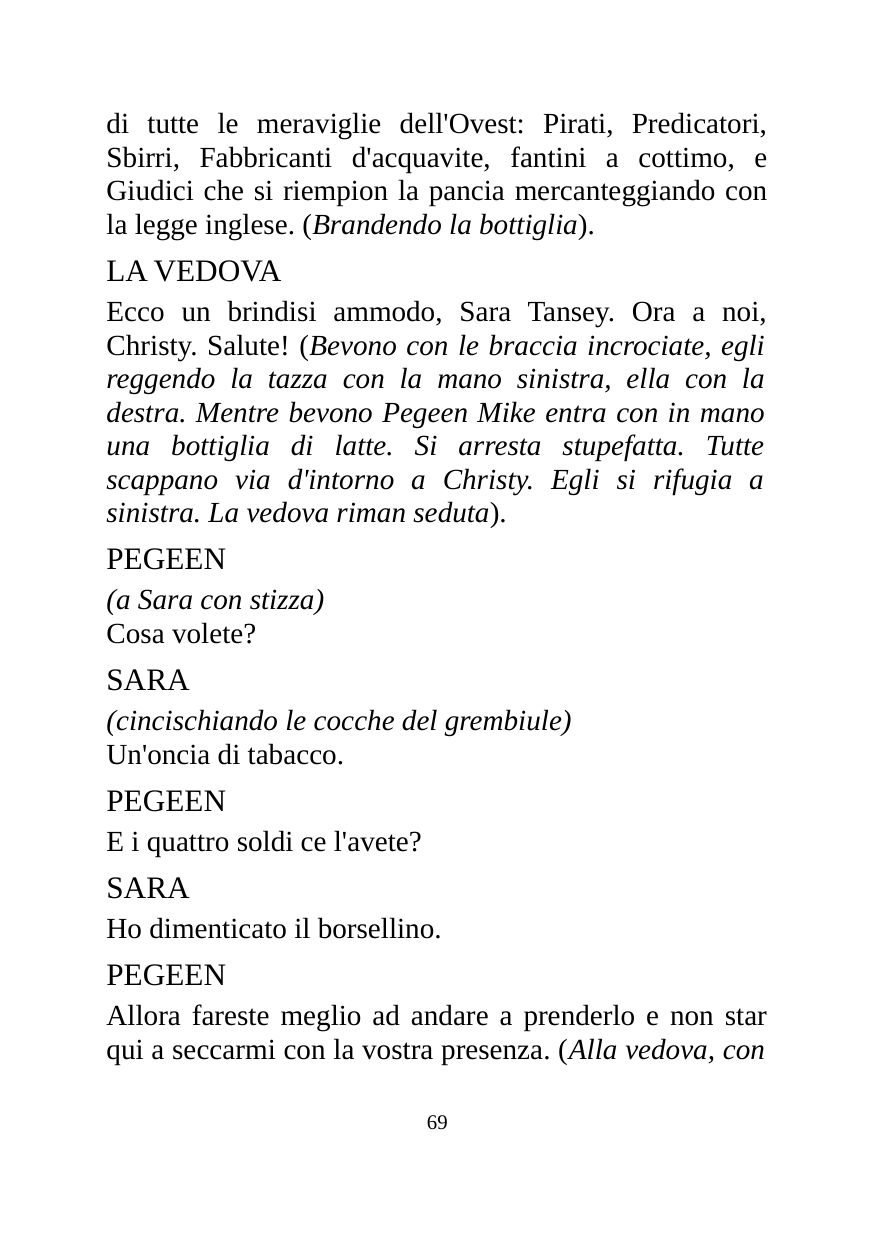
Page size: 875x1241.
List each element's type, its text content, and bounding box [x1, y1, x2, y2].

text E i quattro soldi ce l'avete? [106, 824, 768, 857]
text (cincischiando le cocche del grembiule) [106, 703, 768, 737]
text LA VEDOVA [106, 252, 768, 288]
text SARA [106, 661, 768, 697]
text (a Sara con stizza) [106, 582, 768, 616]
text Ho dimenticato il borsellino. [106, 911, 768, 945]
text Cosa volete? [106, 616, 768, 649]
text SARA [106, 869, 768, 905]
text di tutte le meraviglie dell'Ovest: Pirati, Predicatori, Sbirri, Fabbricanti d'acquavite, fantini a cottimo, e Giudici che si riempion la pancia mercanteggiando con la legge inglese. (Brandendo la bottiglia). [106, 106, 768, 240]
text PEGEEN [106, 782, 768, 818]
text Un'oncia di tabacco. [106, 737, 768, 770]
text PEGEEN [106, 541, 768, 577]
text PEGEEN [106, 956, 768, 992]
text Ecco un brindisi ammodo, Sara Tansey. Ora a noi, Christy. Salute! (Bevono con le braccia incrociate, egli reggendo la tazza con la mano sinistra, ella con la destra. Mentre bevono Pegeen Mike entra con in mano una bottiglia di latte. Si arresta stupefatta. Tutte scappano via d'intorno a Christy. Egli si rifugia a sinistra. La vedova riman seduta). [106, 294, 768, 529]
text Allora fareste meglio ad andare a prenderlo e non star qui a seccarmi con la vostra presenza. (Alla vedova, con [106, 998, 768, 1065]
